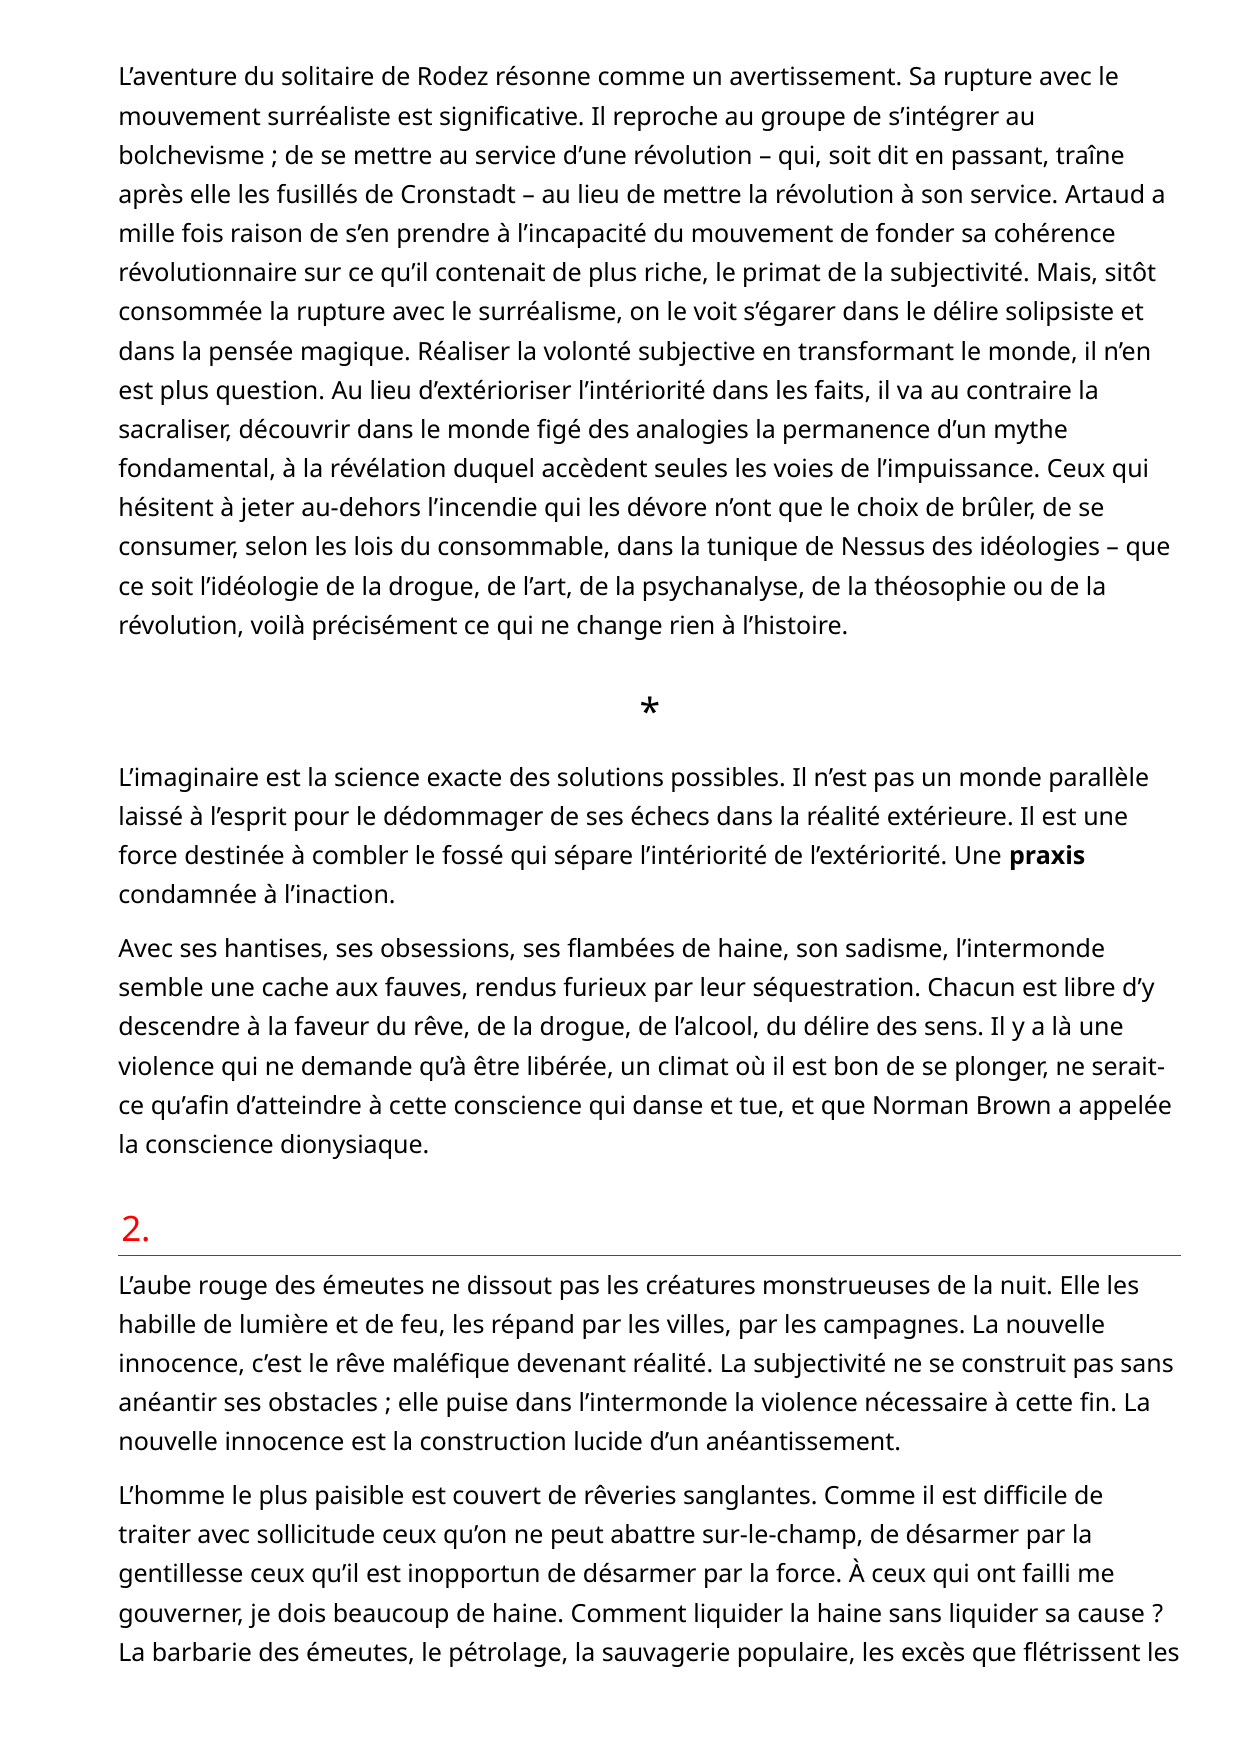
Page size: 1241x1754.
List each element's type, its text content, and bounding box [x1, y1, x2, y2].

subtitle 2. [118, 1201, 1181, 1255]
text Avec ses hantises, ses obsessions, ses flambées de haine, son sadisme, l’intermonde semble une cache aux fauves, rendus furieux par leur séquestration. Chacun est libre d’y descendre à la faveur du rêve, de la drogue, de l’alcool, du délire des sens. Il y a là une violence qui ne demande qu’à être libérée, un climat où il est bon de se plonger, ne serait-ce qu’afin d’atteindre à cette conscience qui danse et tue, et que Norman Brown a appelée la conscience dionysiaque. [118, 931, 1181, 1161]
text L’imaginaire est la science exacte des solutions possibles. Il n’est pas un monde parallèle laissé à l’esprit pour le dédommager de ses échecs dans la réalité extérieure. Il est une force destinée à combler le fossé qui sépare l’intériorité de l’extériorité. Une praxis condamnée à l’inaction. [118, 759, 1181, 911]
text * [118, 685, 1181, 736]
text L’homme le plus paisible est couvert de rêveries sanglantes. Comme il est difficile de traiter avec sollicitude ceux qu’on ne peut abattre sur-le-champ, de désarmer par la gentillesse ceux qu’il est inopportun de désarmer par la force. À ceux qui ont failli me gouverner, je dois beaucoup de haine. Comment liquider la haine sans liquider sa cause ? La barbarie des émeutes, le pétrolage, la sauvagerie populaire, les excès que flétrissent les [118, 1478, 1181, 1668]
text L’aube rouge des émeutes ne dissout pas les créatures monstrueuses de la nuit. Elle les habille de lumière et de feu, les répand par les villes, par les campagnes. La nouvelle innocence, c’est le rêve maléfique devenant réalité. La subjectivité ne se construit pas sans anéantir ses obstacles ; elle puise dans l’intermonde la violence nécessaire à cette fin. La nouvelle innocence est la construction lucide d’un anéantissement. [118, 1267, 1181, 1458]
text L’aventure du solitaire de Rodez résonne comme un avertissement. Sa rupture avec le mouvement surréaliste est significative. Il reproche au groupe de s’intégrer au bolchevisme ; de se mettre au service d’une révolution – qui, soit dit en passant, traîne après elle les fusillés de Cronstadt – au lieu de mettre la révolution à son service. Artaud a mille fois raison de s’en prendre à l’incapacité du mouvement de fonder sa cohérence révolutionnaire sur ce qu’il contenait de plus riche, le primat de la subjectivité. Mais, sitôt consommée la rupture avec le surréalisme, on le voit s’égarer dans le délire solipsiste et dans la pensée magique. Réaliser la volonté subjective en transformant le monde, il n’en est plus question. Au lieu d’extérioriser l’intériorité dans les faits, il va au contraire la sacraliser, découvrir dans le monde figé des analogies la permanence d’un mythe fondamental, à la révélation duquel accèdent seules les voies de l’impuissance. Ceux qui hésitent à jeter au-dehors l’incendie qui les dévore n’ont que le choix de brûler, de se consumer, selon les lois du consommable, dans la tunique de Nessus des idéologies – que ce soit l’idéologie de la drogue, de l’art, de la psychanalyse, de la théosophie ou de la révolution, voilà précisément ce qui ne change rien à l’histoire. [118, 59, 1181, 641]
